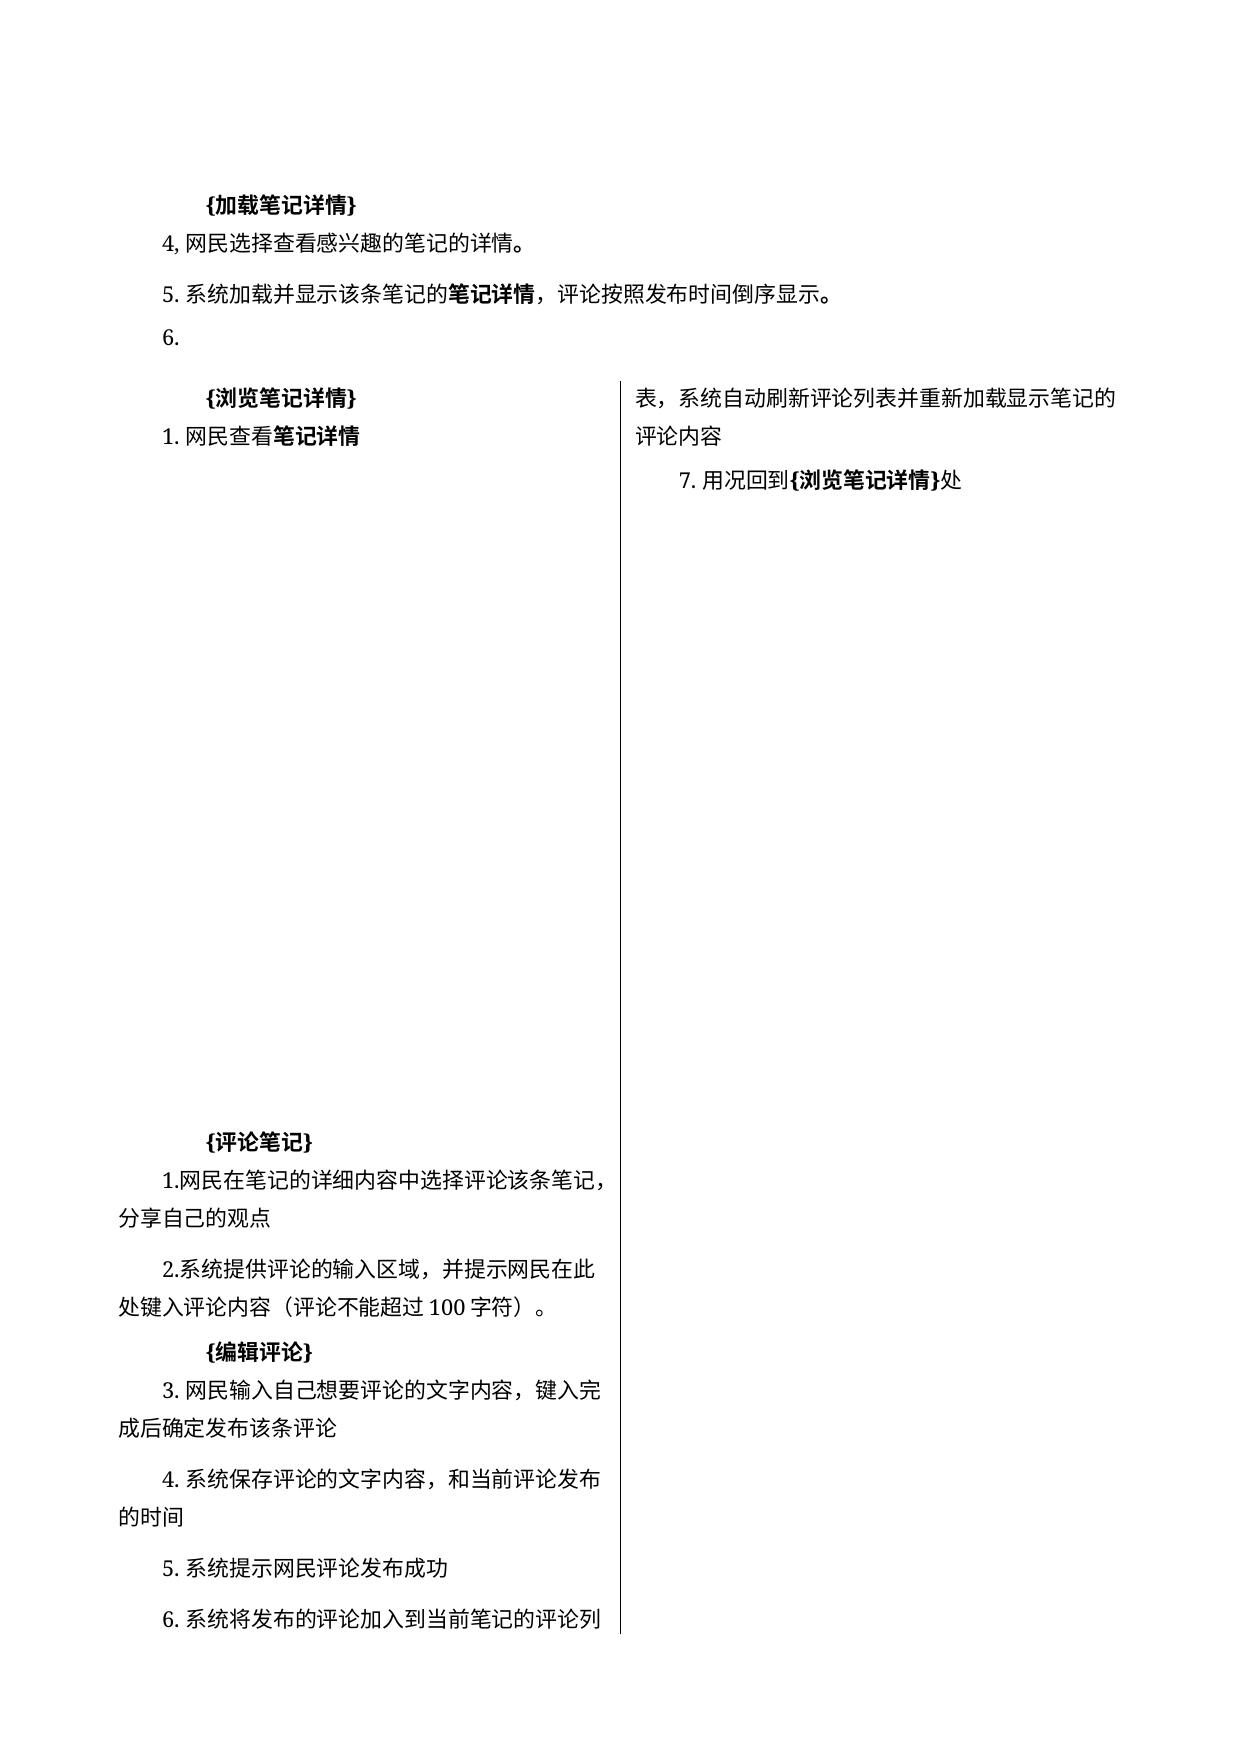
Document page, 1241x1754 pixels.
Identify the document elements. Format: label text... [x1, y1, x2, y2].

text 5. 系统加载并显示该条笔记的笔记详情，评论按照发布时间倒序显示。 [118, 277, 1122, 309]
text {加载笔记详情} [118, 188, 1122, 219]
text 6. [118, 321, 1122, 351]
text {编辑评论} [118, 1335, 605, 1367]
text 2.系统提供评论的输入区域，并提示网民在此处键入评论内容（评论不能超过100字符）。 [118, 1252, 605, 1322]
text 6. 系统将发布的评论加入到当前笔记的评论列 [118, 1602, 605, 1633]
text 7. 用况回到{浏览笔记详情}处 [635, 463, 1122, 495]
text {评论笔记} [118, 1125, 605, 1157]
text 1. 网民查看笔记详情 [118, 419, 605, 451]
text 4. 系统保存评论的文字内容，和当前评论发布的时间 [118, 1462, 605, 1532]
text 表，系统自动刷新评论列表并重新加载显示笔记的评论内容 [635, 381, 1122, 451]
text 1.网民在笔记的详细内容中选择评论该条笔记，分享自己的观点 [118, 1163, 605, 1233]
text 5. 系统提示网民评论发布成功 [118, 1551, 605, 1582]
text {浏览笔记详情} [118, 381, 605, 413]
text 3. 网民输入自己想要评论的文字内容，键入完成后确定发布该条评论 [118, 1373, 605, 1443]
text 4, 网民选择查看感兴趣的笔记的详情。 [118, 226, 1122, 258]
